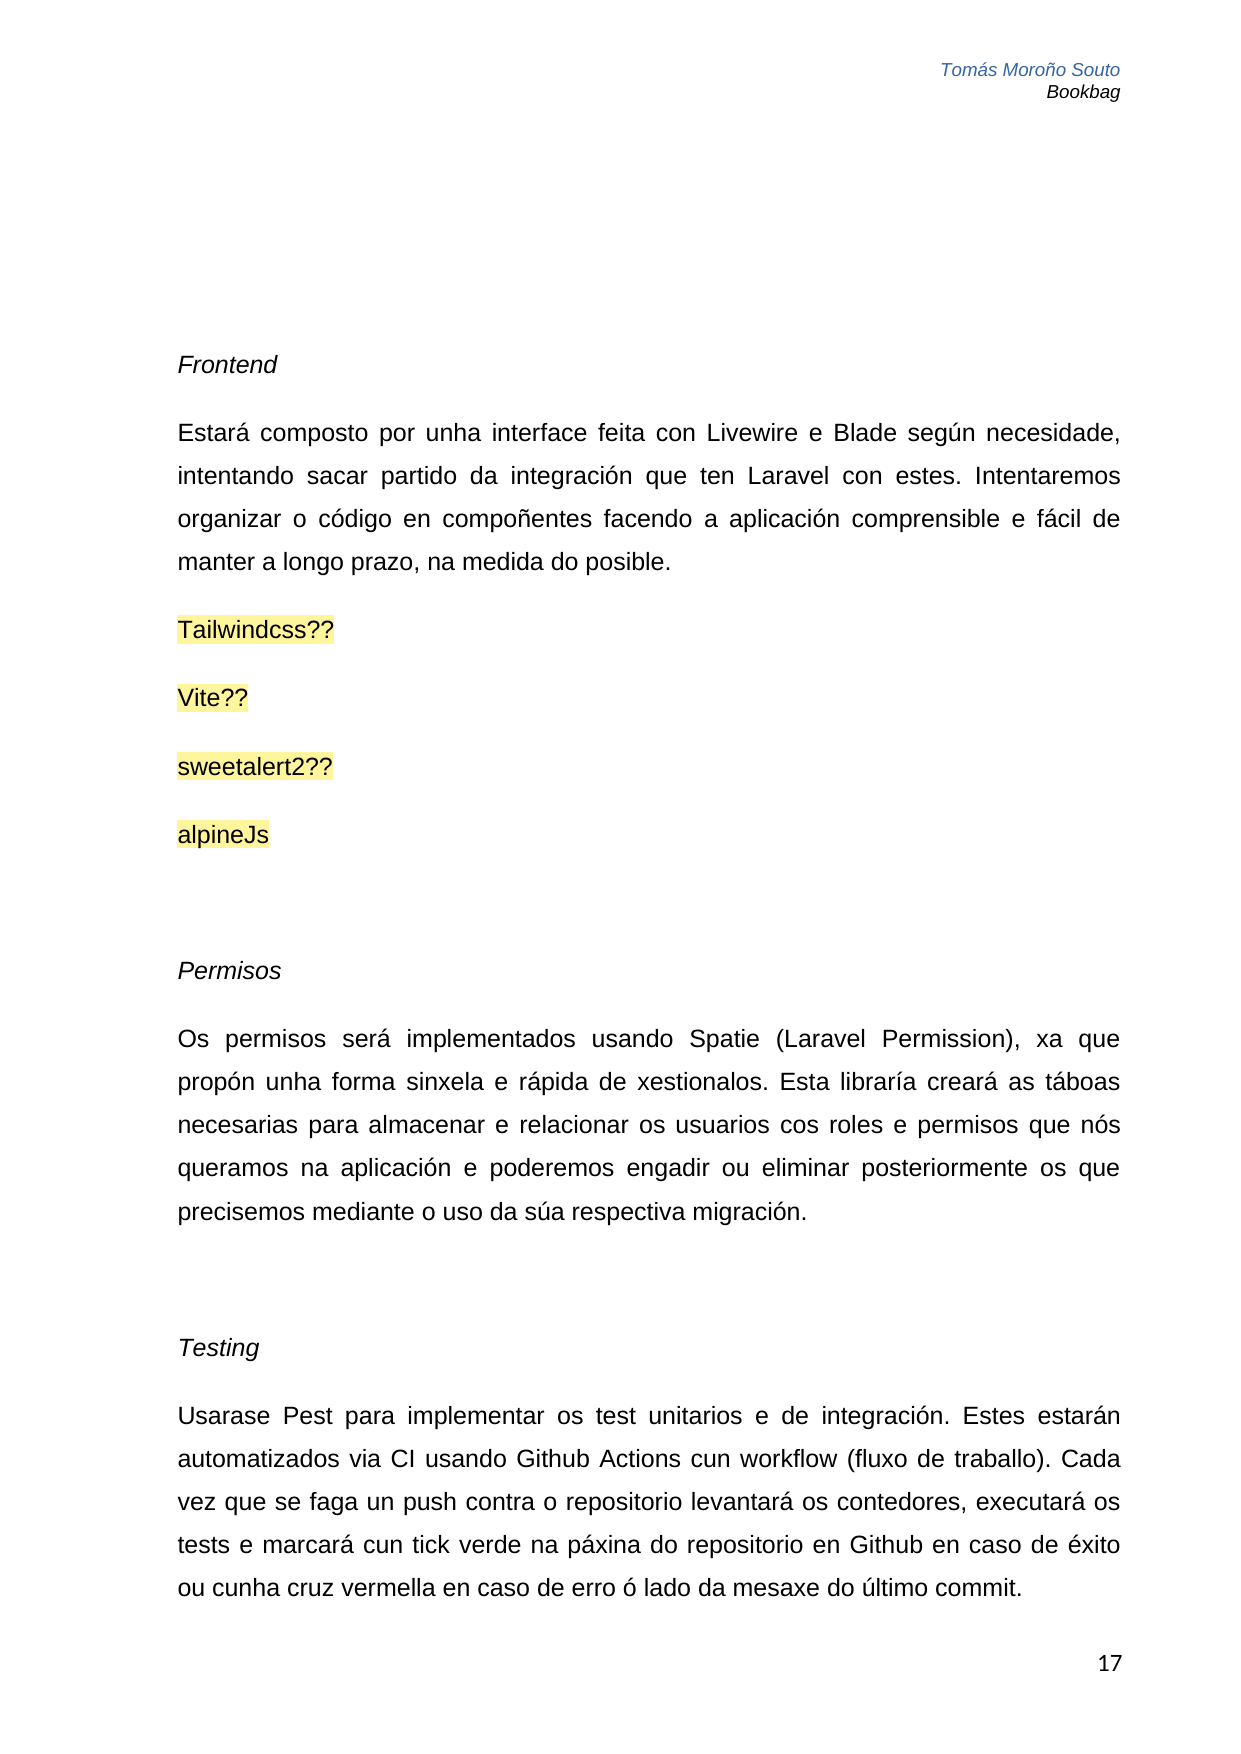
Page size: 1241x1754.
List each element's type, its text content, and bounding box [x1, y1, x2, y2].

text Frontend [177, 350, 1122, 378]
text sweetalert2?? [177, 752, 1122, 780]
text Tailwindcss?? [177, 615, 1122, 644]
text Permisos [177, 956, 1122, 985]
text Estará composto por unha interface feita con Livewire e Blade según necesidade, intentando sacar partido da integración que ten Laravel con estes. Intentaremos organizar o código en compoñentes facendo a aplicación comprensible e fácil de manter a longo prazo, na medida do posible. [177, 418, 1122, 576]
text alpineJs [177, 820, 1122, 848]
text Usarase Pest para implementar os test unitarios e de integración. Estes estarán automatizados via CI usando Github Actions cun workflow (fluxo de traballo). Cada vez que se faga un push contra o repositorio levantará os contedores, executará os tests e marcará cun tick verde na páxina do repositorio en Github en caso de éxito ou cunha cruz vermella en caso de erro ó lado da mesaxe do último commit. [177, 1401, 1122, 1602]
text Testing [177, 1333, 1122, 1362]
text Os permisos será implementados usando Spatie (Laravel Permission), xa que propón unha forma sinxela e rápida de xestionalos. Esta libraría creará as táboas necesarias para almacenar e relacionar os usuarios cos roles e permisos que nós queramos na aplicación e poderemos engadir ou eliminar posteriormente os que precisemos mediante o uso da súa respectiva migración. [177, 1024, 1122, 1225]
text Vite?? [177, 683, 1122, 712]
